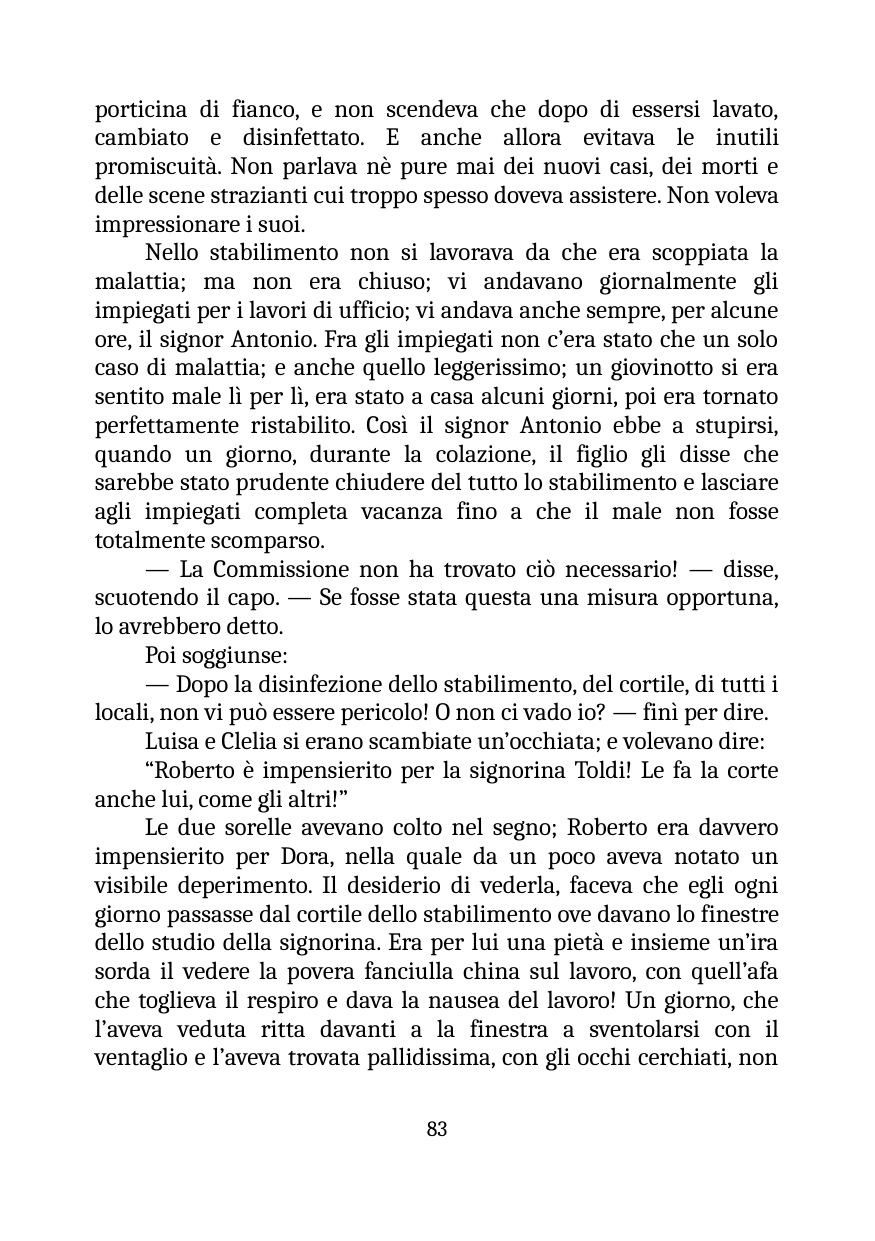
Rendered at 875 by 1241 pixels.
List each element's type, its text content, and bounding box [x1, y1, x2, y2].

text Nello stabilimento non si lavorava da che era scoppiata la malattia; ma non era chiuso; vi andavano giornalmente gli impiegati per i lavori di ufficio; vi andava anche sempre, per alcune ore, il signor Antonio. Fra gli impiegati non c’era stato che un solo caso di malattia; e anche quello leggerissimo; un giovinotto si era sentito male lì per lì, era stato a casa alcuni giorni, poi era tornato perfettamente ristabilito. Così il signor Antonio ebbe a stupirsi, quando un giorno, durante la colazione, il figlio gli disse che sarebbe stato prudente chiudere del tutto lo stabilimento e lasciare agli impiegati completa vacanza fino a che il male non fosse totalmente scomparso. [94, 238, 779, 554]
text — La Commissione non ha trovato ciò necessario! — disse, scuotendo il capo. — Se fosse stata questa una misura opportuna, lo avrebbero detto. [94, 554, 779, 641]
text Luisa e Clelia si erano scambiate un’occhiata; e volevano dire: [94, 727, 779, 756]
text Le due sorelle avevano colto nel segno; Roberto era davvero impensierito per Dora, nella quale da un poco aveva notato un visibile deperimento. Il desiderio di vederla, faceva che egli ogni giorno passasse dal cortile dello stabilimento ove davano lo finestre dello studio della signorina. Era per lui una pietà e insieme un’ira sorda il vedere la povera fanciulla china sul lavoro, con quell’afa che toglieva il respiro e dava la nausea del lavoro! Un giorno, che l’aveva veduta ritta davanti a la finestra a sventolarsi con il ventaglio e l’aveva trovata pallidissima, con gli occhi cerchiati, non [94, 813, 779, 1072]
text Poi soggiunse: [94, 641, 779, 669]
text “Roberto è impensierito per la signorina Toldi! Le fa la corte anche lui, come gli altri!” [94, 756, 779, 813]
text porticina di fianco, e non scendeva che dopo di essersi lavato, cambiato e disinfettato. E anche allora evitava le inutili promiscuità. Non parlava nè pure mai dei nuovi casi, dei morti e delle scene strazianti cui troppo spesso doveva assistere. Non voleva impressionare i suoi. [94, 94, 779, 238]
text — Dopo la disinfezione dello stabilimento, del cortile, di tutti i locali, non vi può essere pericolo! O non ci vado io? — finì per dire. [94, 669, 779, 727]
